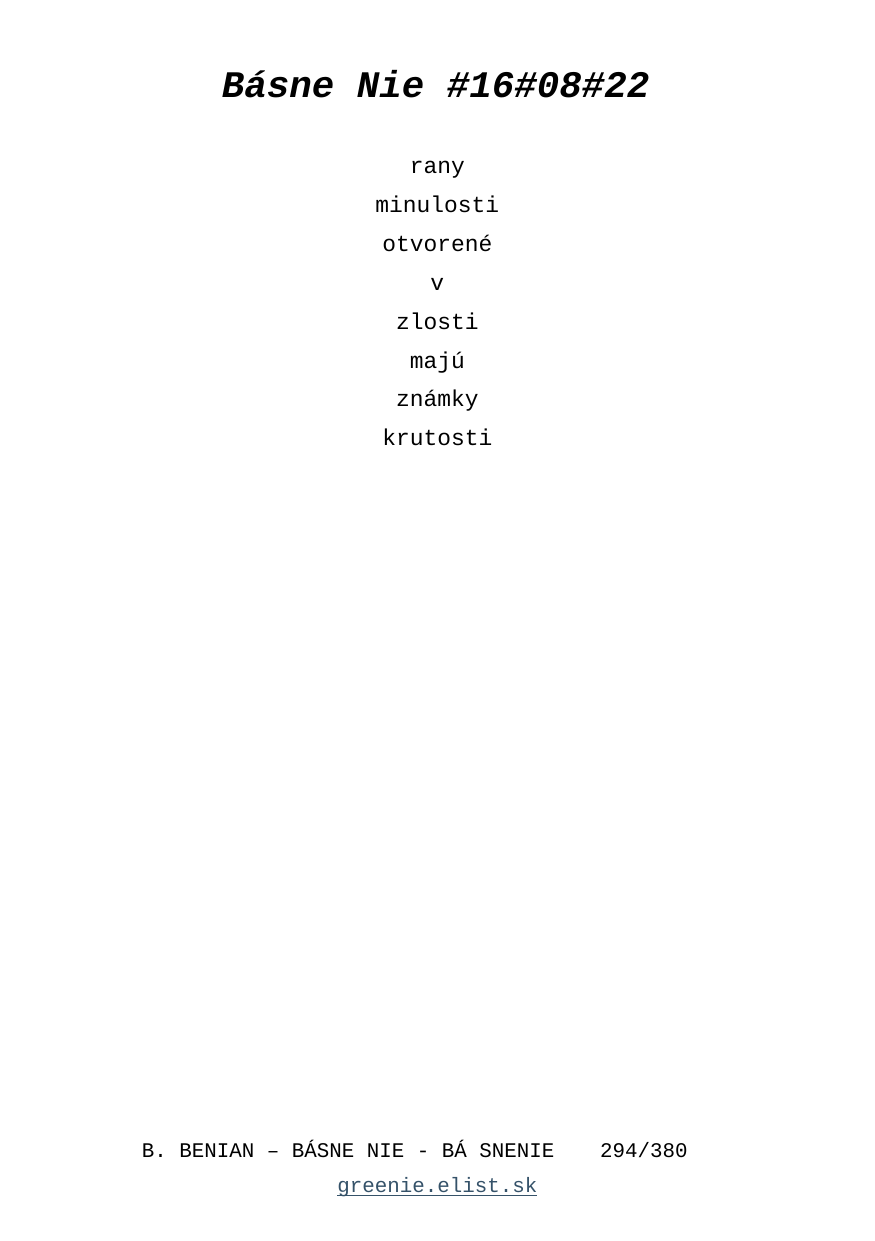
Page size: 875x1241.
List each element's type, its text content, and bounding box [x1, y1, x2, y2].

subtitle Básne Nie #16#08#22 [41, 66, 833, 109]
text rany minulosti otvorené v zlosti majú známky krutosti [41, 155, 833, 453]
